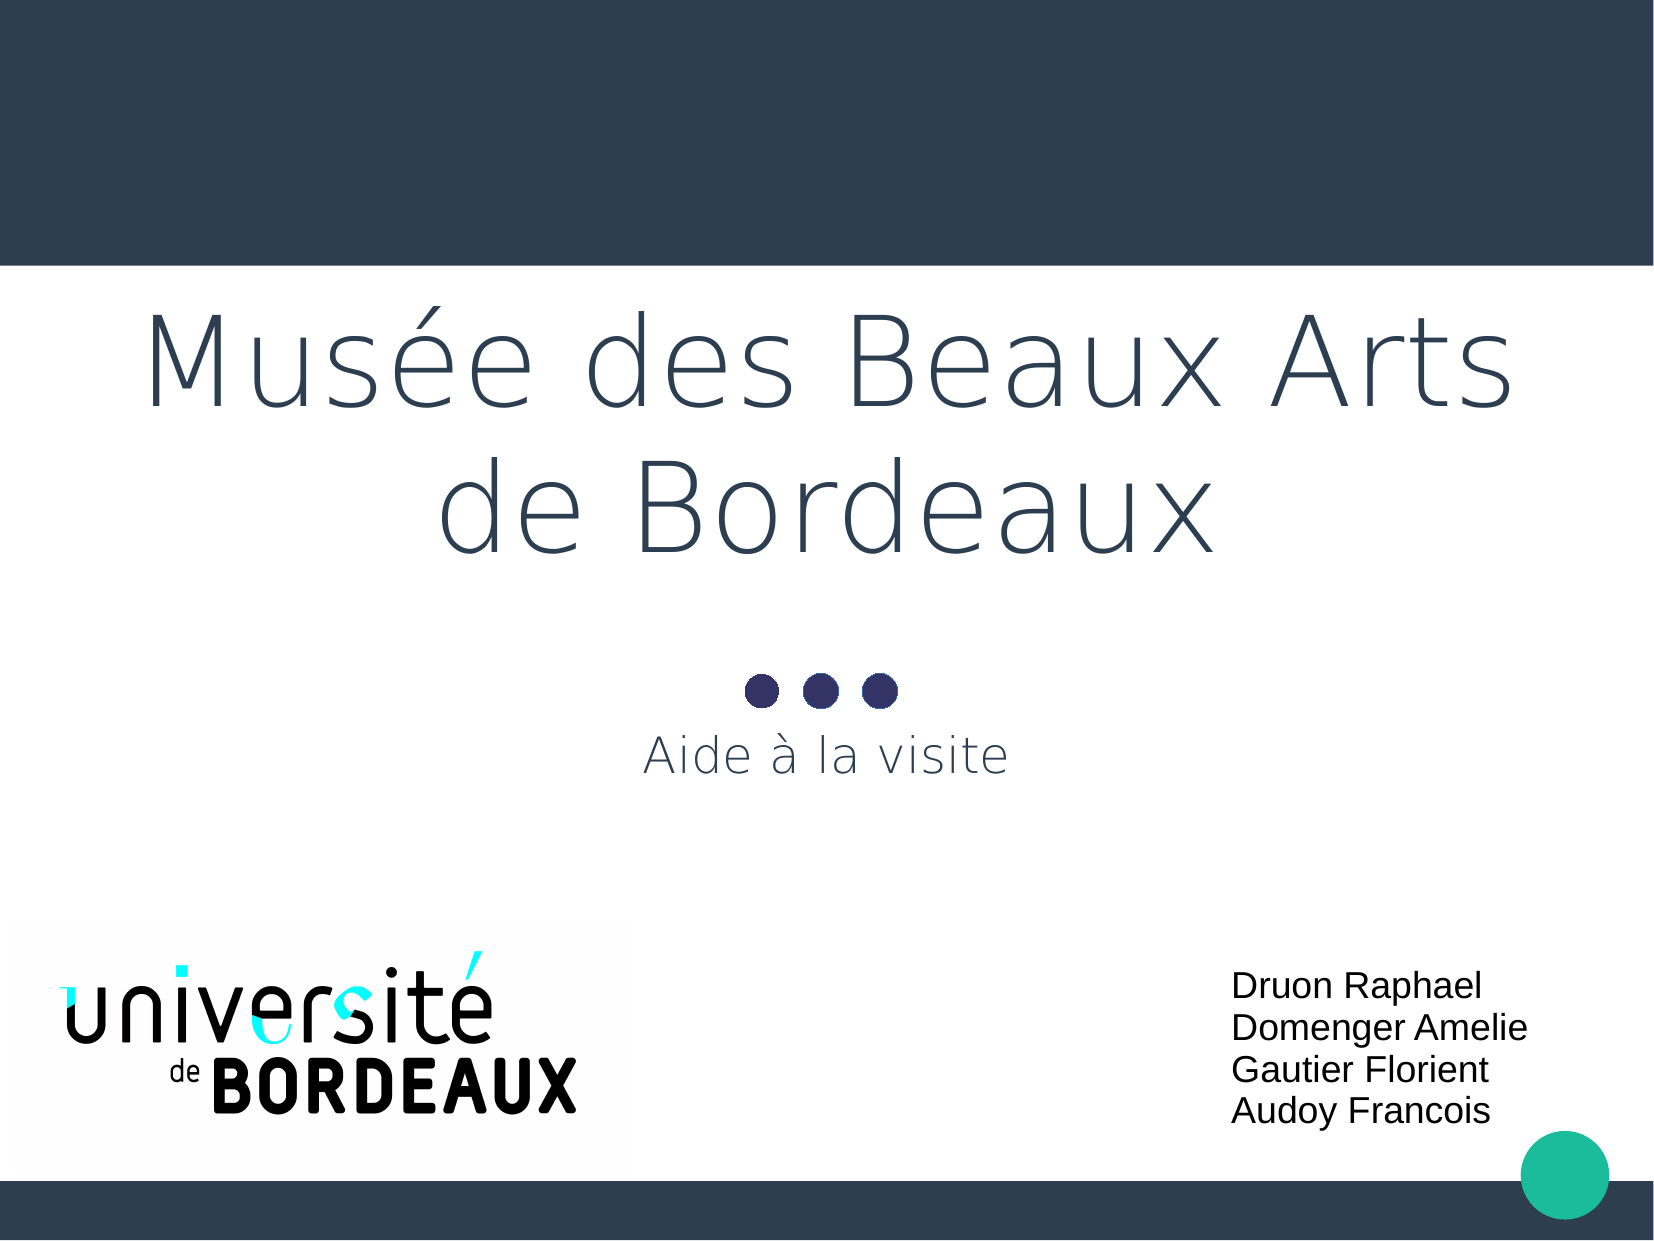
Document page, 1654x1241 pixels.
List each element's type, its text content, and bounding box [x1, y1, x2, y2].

text_box [803, 673, 839, 709]
picture [11, 921, 632, 1170]
subtitle Musée des Beaux Arts de Bordeaux Aide à la visite [82, 178, 1571, 898]
text_box Druon Raphael Domenger Amelie Gautier Florient Audoy Francois [1216, 956, 1619, 1140]
text_box [744, 673, 780, 709]
text_box [862, 673, 898, 709]
